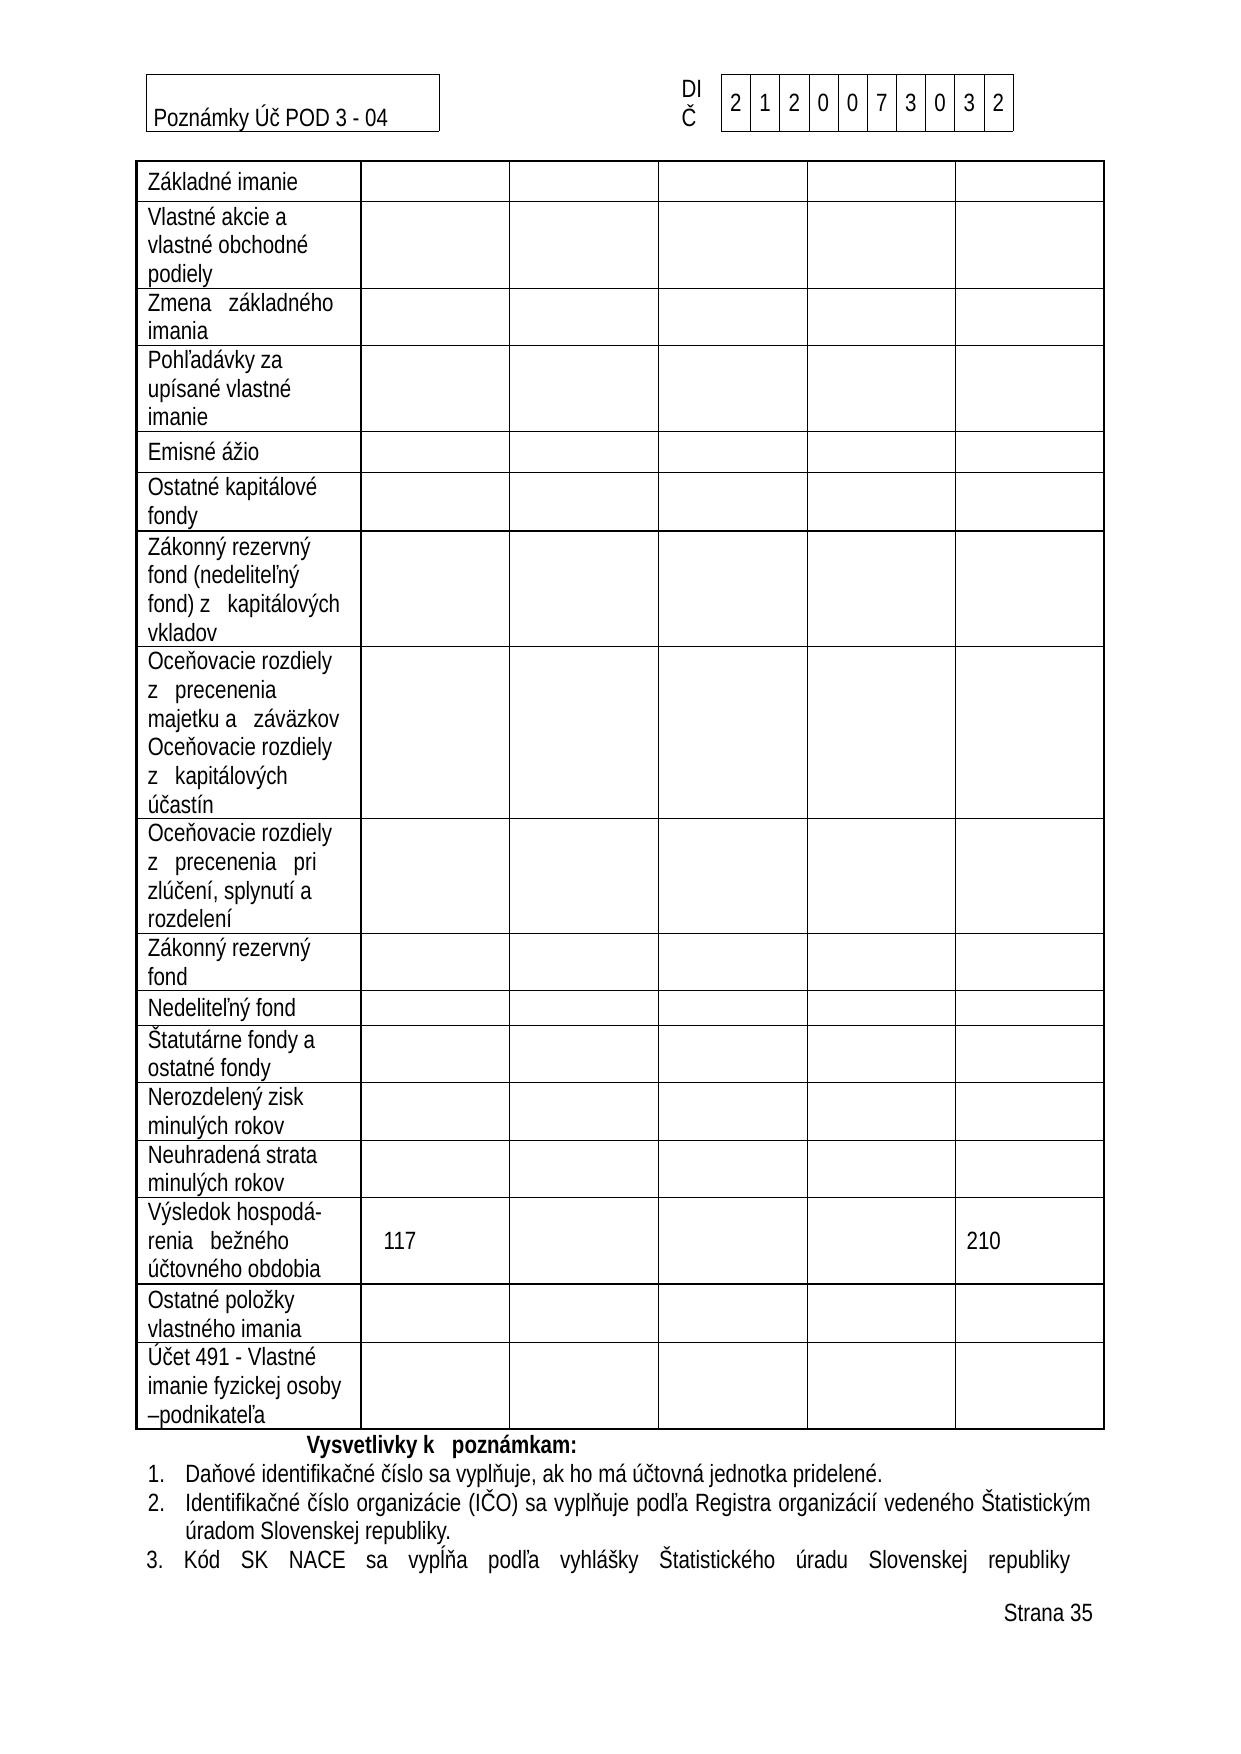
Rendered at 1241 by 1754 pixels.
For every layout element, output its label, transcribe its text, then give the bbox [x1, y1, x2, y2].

table_cell [362, 819, 509, 933]
table_cell [808, 202, 955, 287]
table_cell Základné imanie [138, 162, 360, 201]
table_cell Neuhradená strata minulých rokov [138, 1141, 360, 1197]
table_cell [510, 289, 658, 345]
table_cell [659, 647, 807, 732]
table_cell [362, 346, 509, 431]
table_cell Zmena základného imania [138, 289, 360, 345]
list Kód SK NACE sa vypĺňa podľa vyhlášky Štatistického úradu Slovenskej republiky [146, 1545, 1093, 1574]
table_cell [510, 1198, 658, 1283]
table_cell [659, 289, 807, 345]
table_cell [956, 162, 1103, 201]
table_cell Vlastné akcie a vlastné obchodné podiely [138, 202, 360, 287]
table_cell [362, 432, 509, 472]
table_cell [808, 473, 955, 529]
table_cell [362, 647, 509, 732]
table_cell Nedeliteľný fond [138, 991, 360, 1025]
text Vysvetlivky k poznámkam: [148, 1430, 1093, 1459]
table_cell [510, 732, 658, 818]
table_cell [362, 934, 509, 990]
table_cell [362, 202, 509, 287]
table_cell [808, 289, 955, 345]
table_cell [956, 1343, 1103, 1428]
table_cell [659, 162, 807, 201]
table_cell [362, 732, 509, 818]
table_cell [659, 991, 807, 1025]
list Identifikačné číslo organizácie (IČO) sa vyplňuje podľa Registra organizácií vedeného Štatistickým úradom Slovenskej republiky. [148, 1488, 1093, 1545]
table_cell [956, 1285, 1103, 1342]
table_cell [808, 991, 955, 1025]
table_cell [808, 432, 955, 472]
table_cell [510, 1141, 658, 1197]
table_cell [808, 162, 955, 201]
table_cell [362, 991, 509, 1025]
table_cell [956, 289, 1103, 345]
table_cell [956, 532, 1103, 646]
table_cell [510, 532, 658, 646]
table_cell [510, 647, 658, 732]
table_cell [808, 1083, 955, 1139]
table_cell Zákonný rezervný fond (nedeliteľný fond) z kapitálových vkladov [138, 532, 360, 646]
table_cell [808, 934, 955, 990]
table_cell [659, 819, 807, 933]
table_cell [808, 819, 955, 933]
table_cell [510, 819, 658, 933]
table_cell [956, 934, 1103, 990]
table_cell [362, 1285, 509, 1342]
table_cell [510, 432, 658, 472]
table_cell Nerozdelený zisk minulých rokov [138, 1083, 360, 1139]
table_cell [659, 1141, 807, 1197]
table_cell [510, 346, 658, 431]
table_cell [956, 1141, 1103, 1197]
table_cell [659, 473, 807, 529]
table_cell [510, 202, 658, 287]
table_cell [956, 819, 1103, 933]
table_cell [510, 991, 658, 1025]
table_cell [808, 532, 955, 646]
table_cell [808, 1198, 955, 1283]
table_cell Zákonný rezervný fond [138, 934, 360, 990]
table_cell [510, 1026, 658, 1082]
table_cell [362, 1083, 509, 1139]
table_cell Štatutárne fondy a ostatné fondy [138, 1026, 360, 1082]
table_cell [956, 991, 1103, 1025]
table_cell [510, 1343, 658, 1428]
table_cell [659, 1285, 807, 1342]
table_cell [956, 647, 1103, 732]
table_cell 117 [362, 1198, 509, 1283]
table_cell [956, 202, 1103, 287]
table_cell [659, 732, 807, 818]
table_cell [659, 432, 807, 472]
table_cell [956, 432, 1103, 472]
table_cell [808, 1026, 955, 1082]
table_cell [659, 346, 807, 431]
table_cell [956, 1083, 1103, 1139]
table_cell [659, 532, 807, 646]
table_cell [659, 934, 807, 990]
table_cell [808, 732, 955, 818]
table_cell [510, 162, 658, 201]
table_cell [362, 1141, 509, 1197]
table_cell [362, 289, 509, 345]
table_cell [510, 473, 658, 529]
table_cell [956, 473, 1103, 529]
table_cell [956, 346, 1103, 431]
table_cell [659, 1343, 807, 1428]
table_cell Oceňovacie rozdiely z kapitálových účastín [138, 732, 360, 818]
table_cell Oceňovacie rozdiely z precenenia pri zlúčení, splynutí a rozdelení [138, 819, 360, 933]
table_cell Výsledok hospodá-renia bežného účtovného obdobia [138, 1198, 360, 1283]
table_cell [362, 162, 509, 201]
table_cell Ostatné kapitálové fondy [138, 473, 360, 529]
table_cell [510, 1285, 658, 1342]
table_cell [362, 532, 509, 646]
table_cell Pohľadávky za upísané vlastné imanie [138, 346, 360, 431]
table_cell Účet 491 - Vlastné imanie fyzickej osoby –podnikateľa [138, 1343, 360, 1428]
list Daňové identifikačné číslo sa vyplňuje, ak ho má účtovná jednotka pridelené. [148, 1459, 1093, 1488]
table_cell [659, 1083, 807, 1139]
table_cell 210 [956, 1198, 1103, 1283]
table_cell [808, 346, 955, 431]
table_cell [808, 647, 955, 732]
table_cell [659, 202, 807, 287]
table_cell [808, 1285, 955, 1342]
table_cell [362, 1343, 509, 1428]
table_cell [956, 1026, 1103, 1082]
table_cell [956, 732, 1103, 818]
table_cell [510, 1083, 658, 1139]
table_cell Emisné ážio [138, 432, 360, 472]
table_cell Oceňovacie rozdiely z precenenia majetku a záväzkov [138, 647, 360, 732]
table_cell [362, 1026, 509, 1082]
table_cell [808, 1141, 955, 1197]
table_cell [808, 1343, 955, 1428]
table_cell [362, 473, 509, 529]
table_cell [510, 934, 658, 990]
table_cell [659, 1198, 807, 1283]
table_cell [659, 1026, 807, 1082]
table_cell Ostatné položky vlastného imania [138, 1285, 360, 1342]
